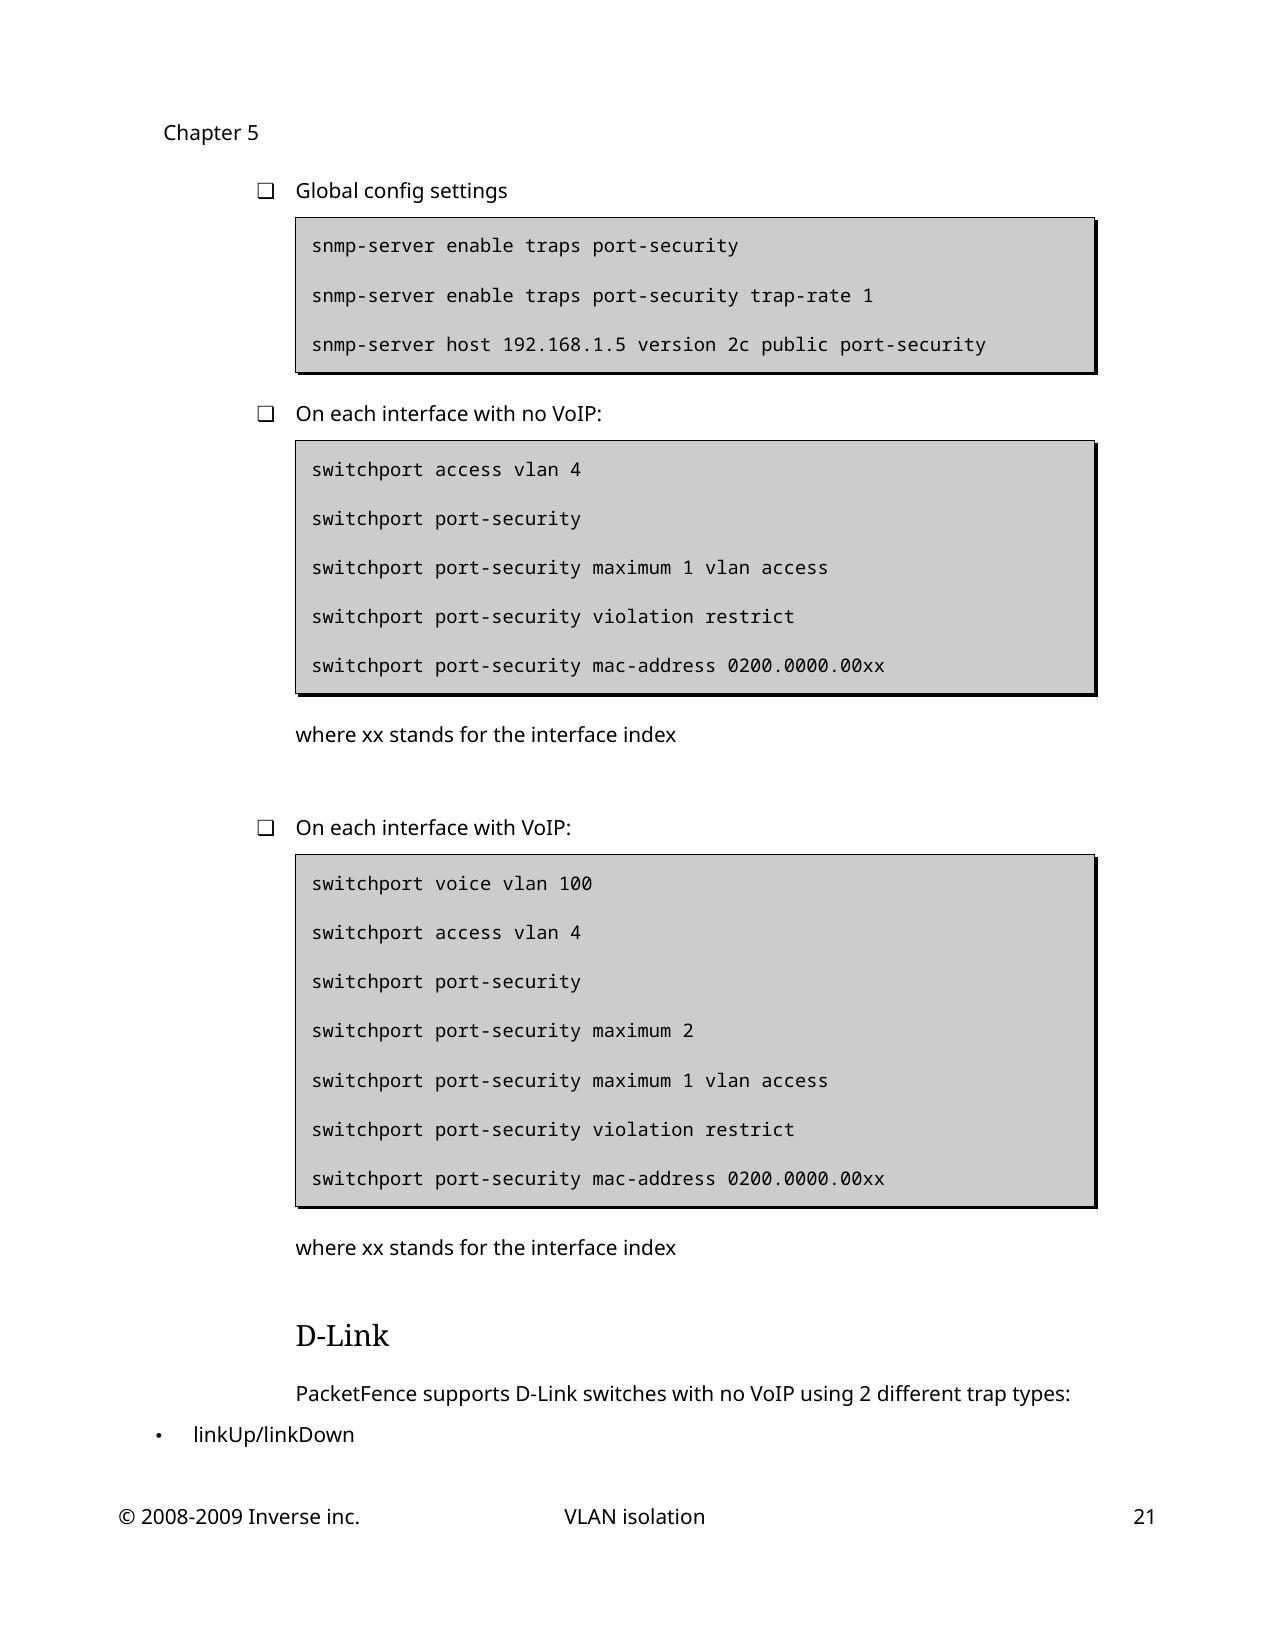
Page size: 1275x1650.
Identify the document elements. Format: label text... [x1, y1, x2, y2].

text switchport port-security maximum 2 [296, 1002, 1094, 1043]
text where xx stands for the interface index [295, 1233, 1157, 1262]
list ❏ Global config settings [256, 176, 1157, 204]
text switchport port-security maximum 1 vlan access [296, 538, 1094, 580]
text snmp-server enable traps port-security trap-rate 1 [296, 266, 1094, 307]
text switchport port-security [296, 489, 1094, 531]
subtitle D-Link [295, 1315, 1157, 1355]
list ❏ On each interface with no VoIP: [256, 399, 1157, 427]
text where xx stands for the interface index [295, 720, 1157, 749]
text snmp-server host 192.168.1.5 version 2c public port-security [296, 315, 1094, 372]
text switchport port-security violation restrict [296, 1100, 1094, 1142]
text switchport voice vlan 100 [296, 855, 1094, 896]
text switchport port-security [296, 953, 1094, 994]
text PacketFence supports D-Link switches with no VoIP using 2 different trap types: [295, 1379, 1157, 1408]
text switchport access vlan 4 [296, 441, 1094, 481]
text switchport access vlan 4 [296, 903, 1094, 945]
list ❏ On each interface with VoIP: [256, 813, 1157, 842]
text switchport port-security mac-address 0200.0000.00xx [296, 1149, 1094, 1206]
text switchport port-security maximum 1 vlan access [296, 1051, 1094, 1092]
text switchport port-security violation restrict [296, 587, 1094, 629]
list linkUp/linkDown [156, 1420, 1157, 1449]
text snmp-server enable traps port-security [296, 218, 1094, 258]
text switchport port-security mac-address 0200.0000.00xx [296, 637, 1094, 693]
